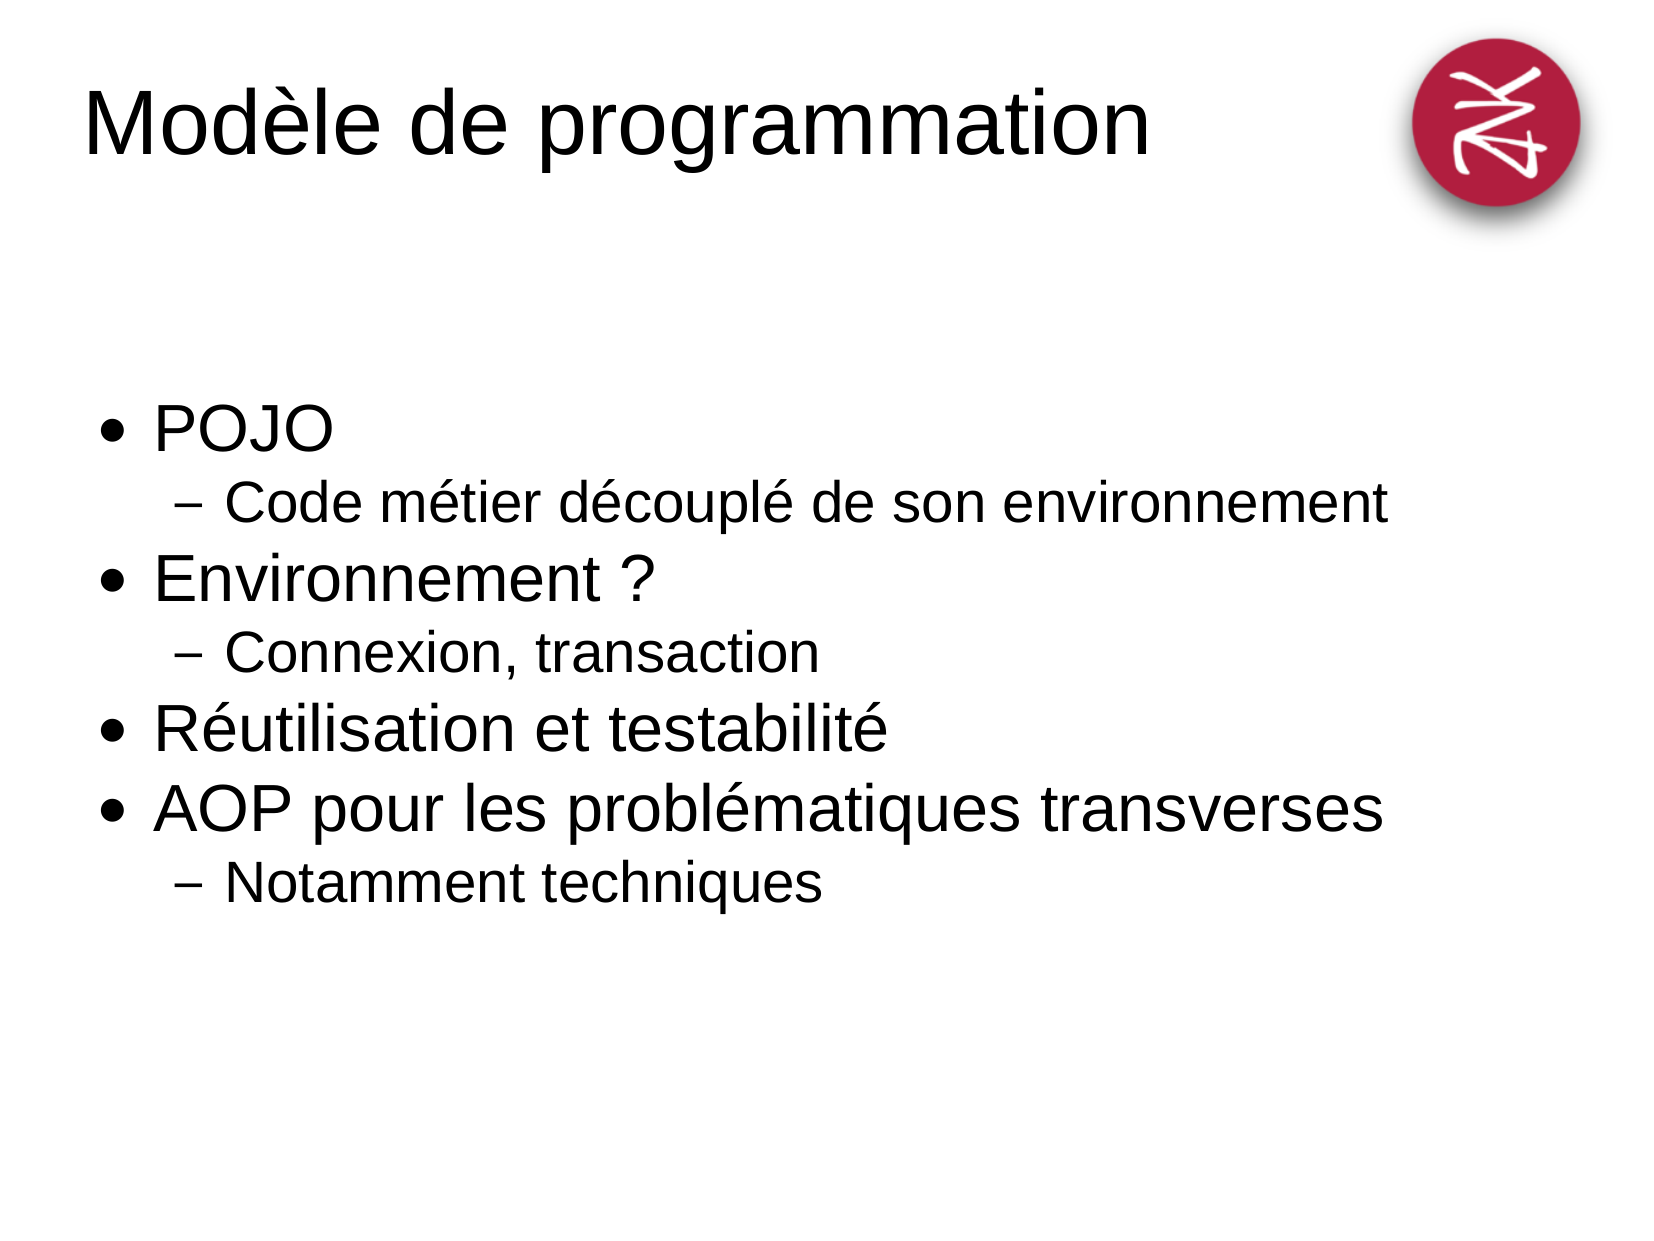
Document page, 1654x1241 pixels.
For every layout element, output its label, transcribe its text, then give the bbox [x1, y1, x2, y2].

text_box Modèle de programmation [82, 13, 1571, 221]
text_box POJO Code métier découplé de son environnement Environnement ? Connexion, transaction Réutilisation et testabilité AOP pour les problématiques transverses Notamment techniques [82, 384, 1538, 1104]
picture [1374, 13, 1619, 258]
